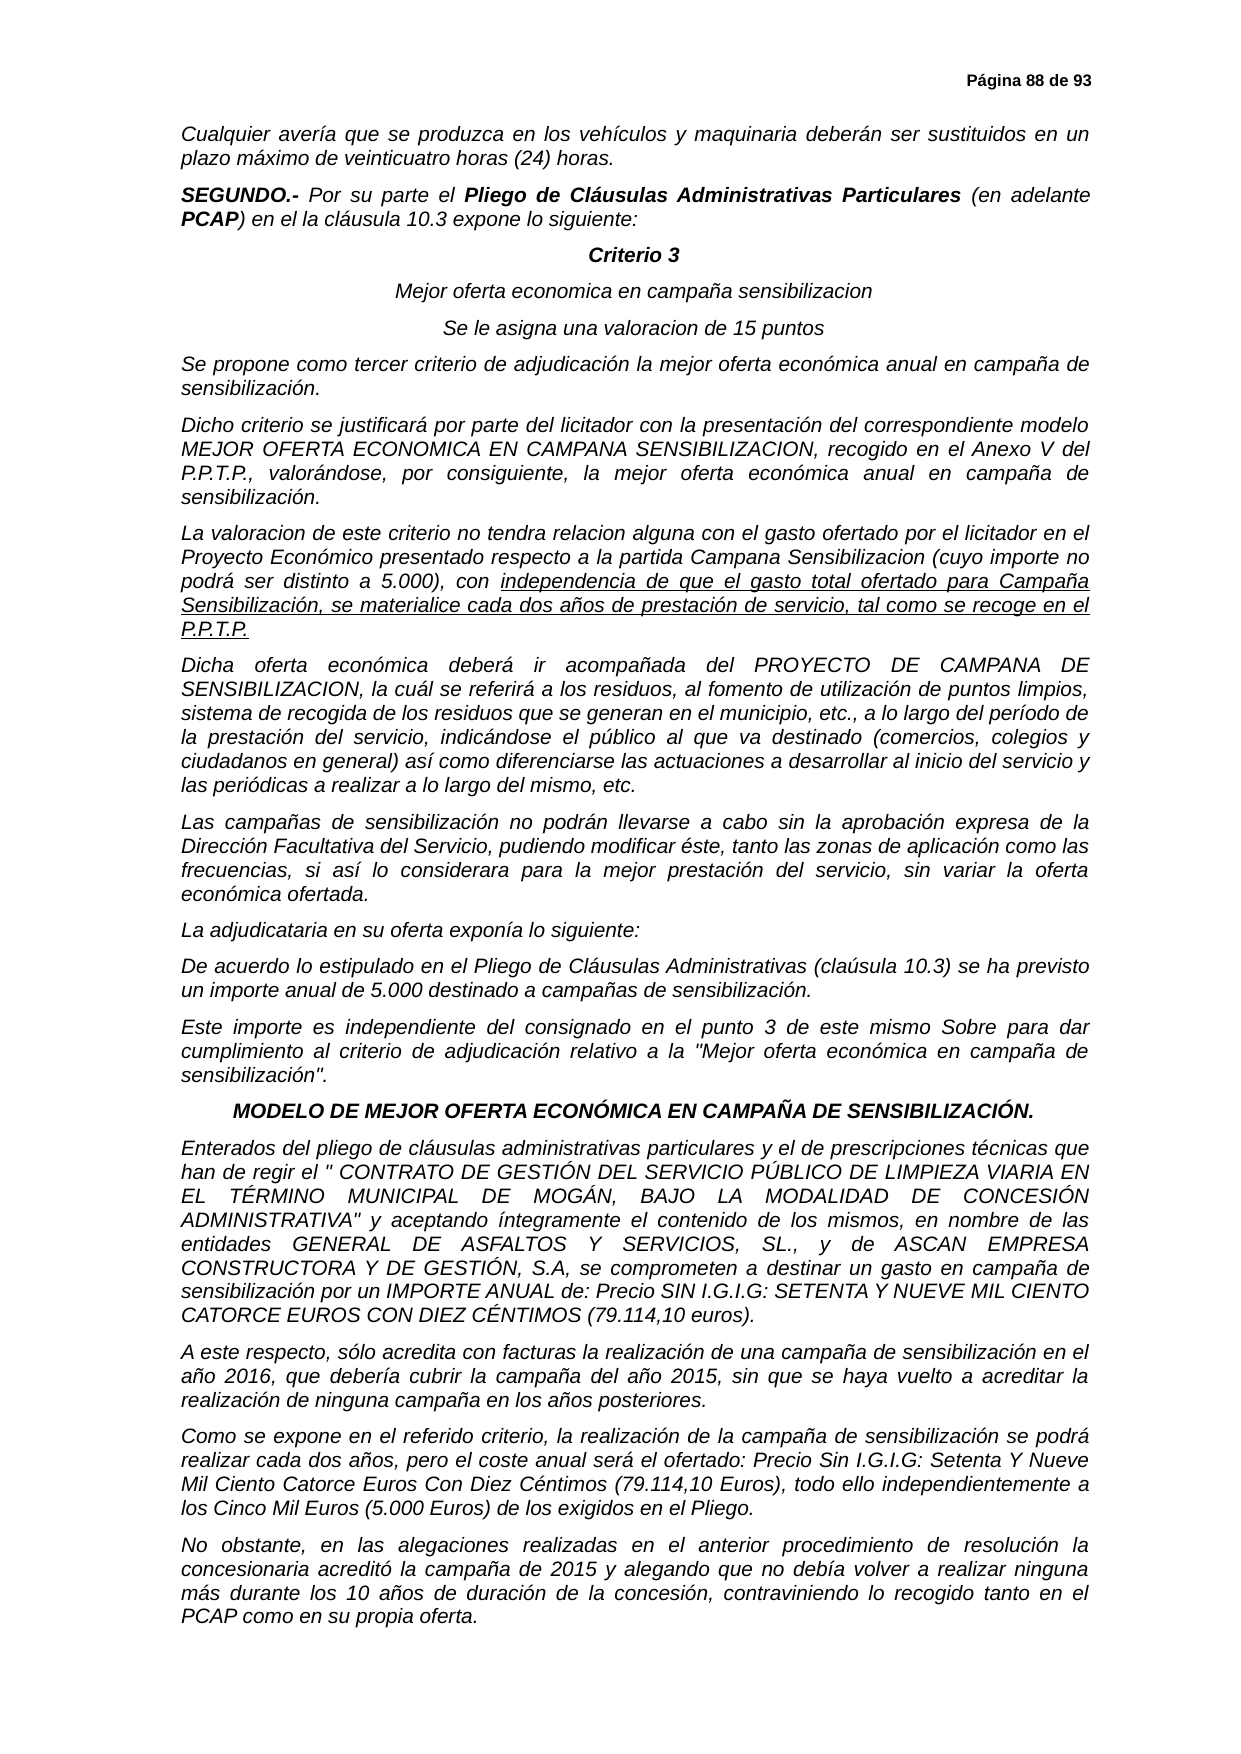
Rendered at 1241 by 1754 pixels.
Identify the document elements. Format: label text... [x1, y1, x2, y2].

text SEGUNDO.- Por su parte el Pliego de Cláusulas Administrativas Particulares (en adelante PCAP) en el la cláusula 10.3 expone lo siguiente: [181, 182, 1092, 230]
text La adjudicataria en su oferta exponía lo siguiente: [181, 918, 1092, 942]
text Mejor oferta economica en campaña sensibilizacion [181, 279, 1092, 303]
text Como se expone en el referido criterio, la realización de la campaña de sensibilización se podrá realizar cada dos años, pero el coste anual será el ofertado: Precio Sin I.G.I.G: Setenta Y Nueve Mil Ciento Catorce Euros Con Diez Céntimos (79.114,10 Euros), todo ello independientemente a los Cinco Mil Euros (5.000 Euros) de los exigidos en el Pliego. [181, 1424, 1092, 1520]
text Dicha oferta económica deberá ir acompañada del PROYECTO DE CAMPANA DE SENSIBILIZACION, la cuál se referirá a los residuos, al fomento de utilización de puntos limpios, sistema de recogida de los residuos que se generan en el municipio, etc., a lo largo del período de la prestación del servicio, indicándose el público al que va destinado (comercios, colegios y ciudadanos en general) así como diferenciarse las actuaciones a desarrollar al inicio del servicio y las periódicas a realizar a lo largo del mismo, etc. [181, 653, 1092, 797]
text Este importe es independiente del consignado en el punto 3 de este mismo Sobre para dar cumplimiento al criterio de adjudicación relativo a la "Mejor oferta económica en campaña de sensibilización". [181, 1015, 1092, 1087]
text La valoracion de este criterio no tendra relacion alguna con el gasto ofertado por el licitador en el Proyecto Económico presentado respecto a la partida Campana Sensibilizacion (cuyo importe no podrá ser distinto a 5.000), con independencia de que el gasto total ofertado para Campaña Sensibilización, se materialice cada dos años de prestación de servicio, tal como se recoge en el P.P.T.P. [181, 521, 1092, 641]
text Cualquier avería que se produzca en los vehículos y maquinaria deberán ser sustituidos en un plazo máximo de veinticuatro horas (24) horas. [181, 122, 1092, 170]
text Dicho criterio se justificará por parte del licitador con la presentación del correspondiente modelo MEJOR OFERTA ECONOMICA EN CAMPANA SENSIBILIZACION, recogido en el Anexo V del P.P.T.P., valorándose, por consiguiente, la mejor oferta económica anual en campaña de sensibilización. [181, 413, 1092, 508]
text No obstante, en las alegaciones realizadas en el anterior procedimiento de resolución la concesionaria acreditó la campaña de 2015 y alegando que no debía volver a realizar ninguna más durante los 10 años de duración de la concesión, contraviniendo lo recogido tanto en el PCAP como en su propia oferta. [181, 1532, 1092, 1628]
text A este respecto, sólo acredita con facturas la realización de una campaña de sensibilización en el año 2016, que debería cubrir la campaña del año 2015, sin que se haya vuelto a acreditar la realización de ninguna campaña en los años posteriores. [181, 1340, 1092, 1412]
text Criterio 3 [181, 243, 1092, 267]
text MODELO DE MEJOR OFERTA ECONÓMICA EN CAMPAÑA DE SENSIBILIZACIÓN. [181, 1099, 1092, 1123]
text Las campañas de sensibilización no podrán llevarse a cabo sin la aprobación expresa de la Dirección Facultativa del Servicio, pudiendo modificar éste, tanto las zonas de aplicación como las frecuencias, si así lo considerara para la mejor prestación del servicio, sin variar la oferta económica ofertada. [181, 809, 1092, 905]
text De acuerdo lo estipulado en el Pliego de Cláusulas Administrativas (claúsula 10.3) se ha previsto un importe anual de 5.000 destinado a campañas de sensibilización. [181, 954, 1092, 1002]
text Se le asigna una valoracion de 15 puntos [181, 316, 1092, 340]
text Se propone como tercer criterio de adjudicación la mejor oferta económica anual en campaña de sensibilización. [181, 352, 1092, 400]
text Enterados del pliego de cláusulas administrativas particulares y el de prescripciones técnicas que han de regir el " CONTRATO DE GESTIÓN DEL SERVICIO PÚBLICO DE LIMPIEZA VIARIA EN EL TÉRMINO MUNICIPAL DE MOGÁN, BAJO LA MODALIDAD DE CONCESIÓN ADMINISTRATIVA" y aceptando íntegramente el contenido de los mismos, en nombre de las entidades GENERAL DE ASFALTOS Y SERVICIOS, SL., y de ASCAN EMPRESA CONSTRUCTORA Y DE GESTIÓN, S.A, se comprometen a destinar un gasto en campaña de sensibilización por un IMPORTE ANUAL de: Precio SIN I.G.I.G: SETENTA Y NUEVE MIL CIENTO CATORCE EUROS CON DIEZ CÉNTIMOS (79.114,10 euros). [181, 1136, 1092, 1327]
